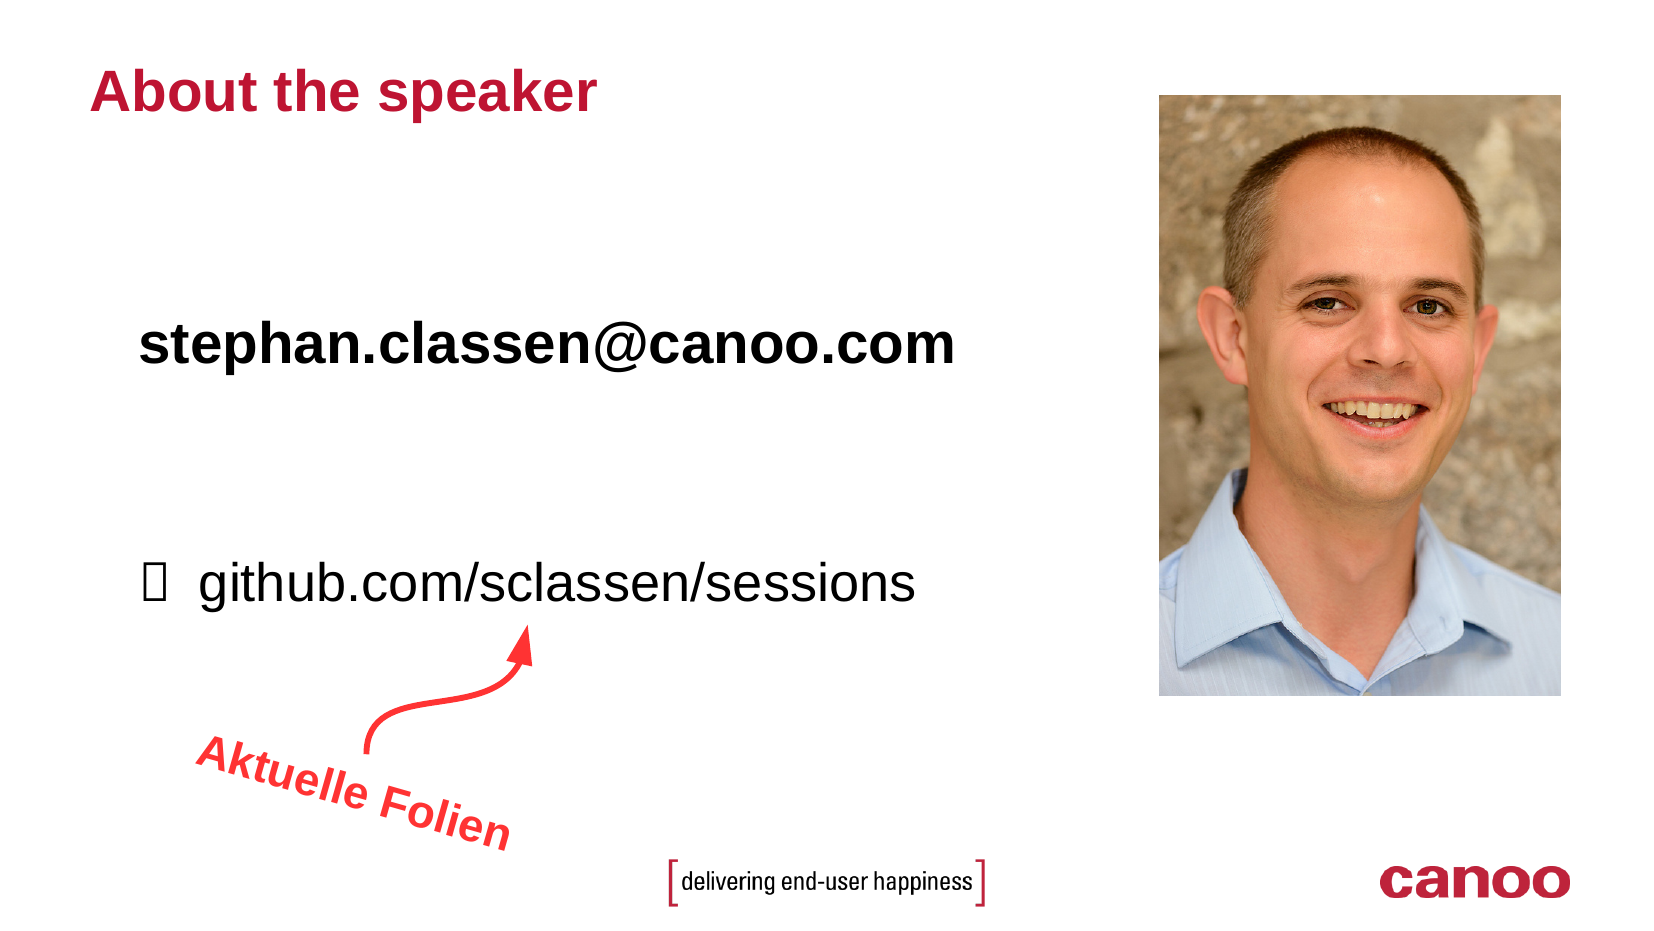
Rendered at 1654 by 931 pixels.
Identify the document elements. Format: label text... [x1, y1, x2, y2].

picture [1380, 866, 1570, 898]
text_box Aktuelle Folien [171, 704, 541, 877]
picture [1159, 95, 1561, 696]
picture [662, 855, 991, 910]
text_box stephan.classen@canoo.com [123, 297, 1039, 383]
text_box  github.com/sclassen/sessions [123, 540, 1096, 620]
title About the speaker [75, 45, 1591, 136]
